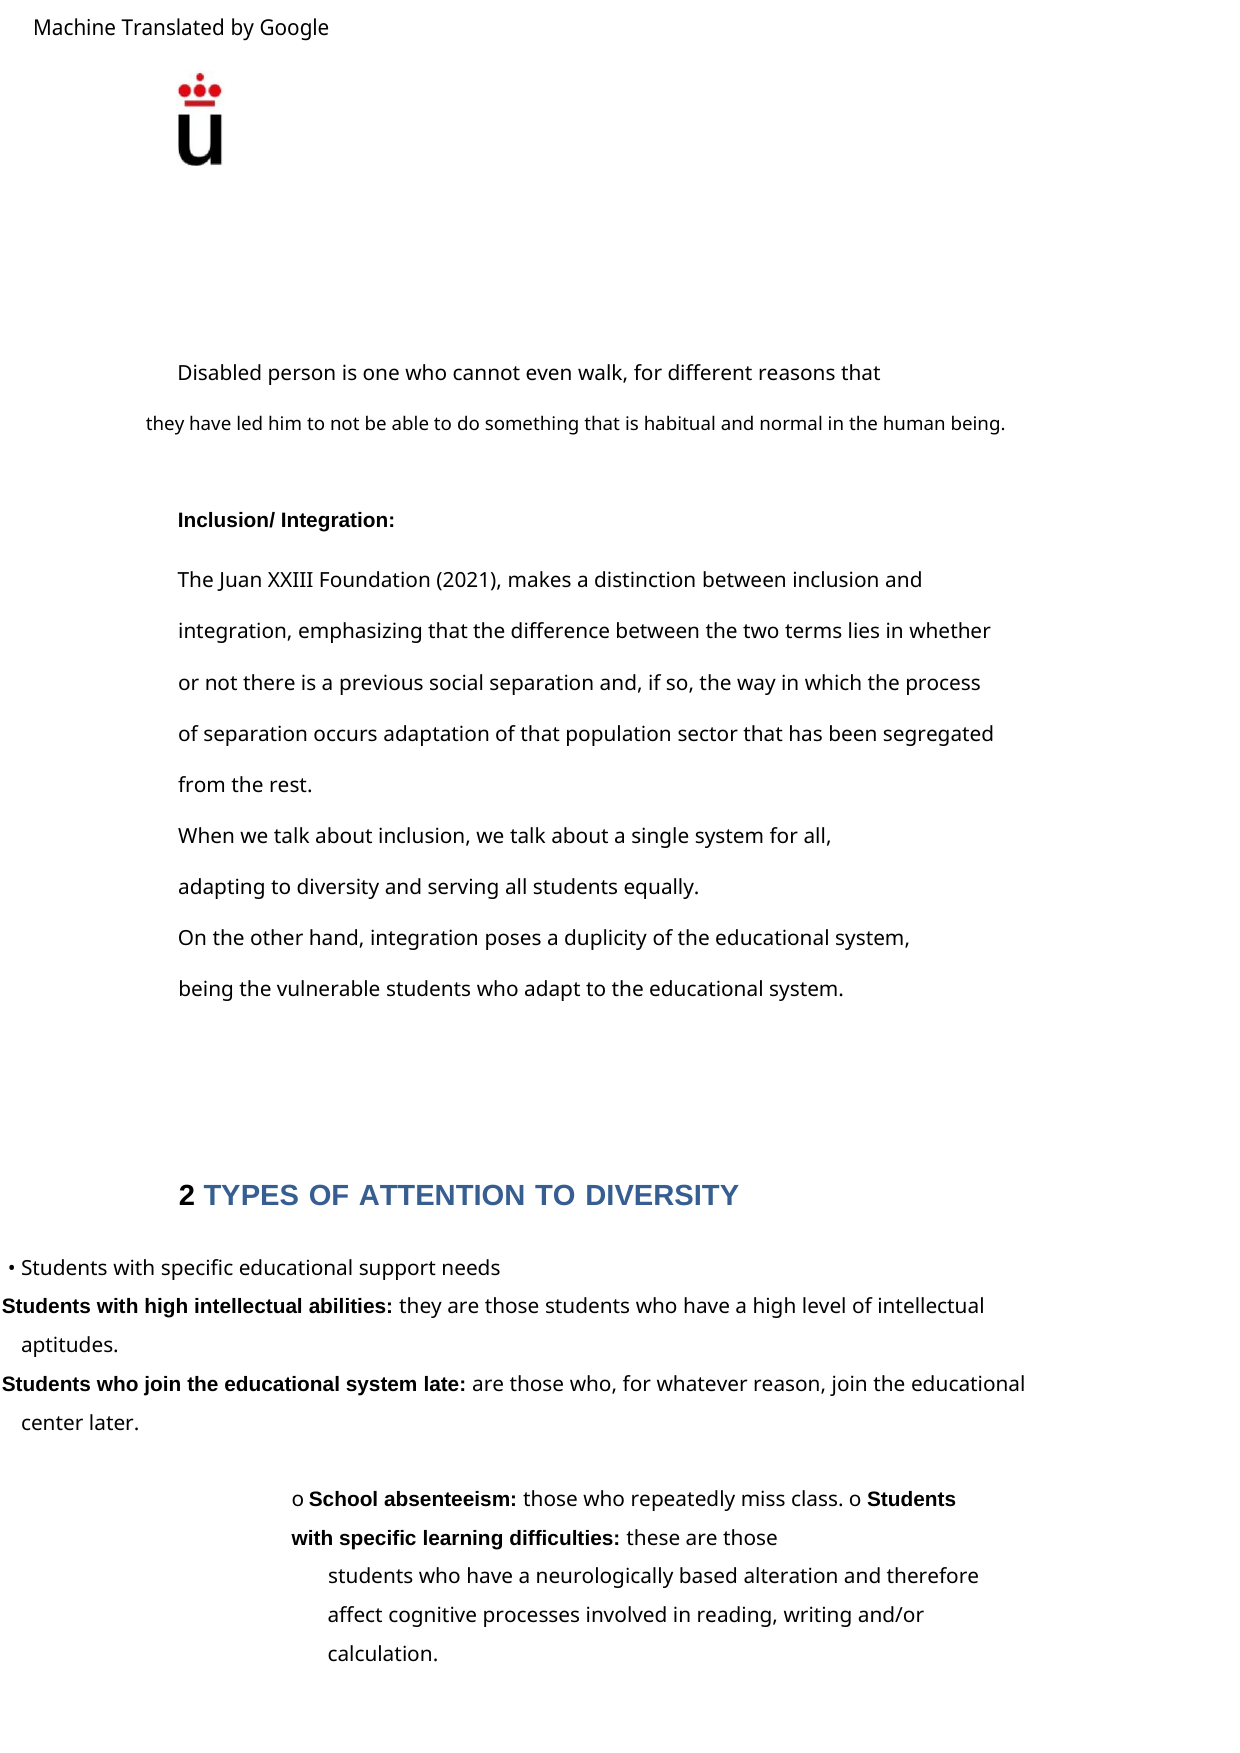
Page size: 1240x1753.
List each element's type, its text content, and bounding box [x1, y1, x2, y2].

text Disabled person is one who cannot even walk, for different reasons that [177, 358, 1162, 387]
list TYPES OF ATTENTION TO DIVERSITY [178, 1178, 1162, 1212]
text On the other hand, integration poses a duplicity of the educational system, being the vulnerable students who adapt to the educational system. [178, 923, 947, 1002]
list Students with specific educational support needs [8, 1253, 1162, 1282]
list Students who join the educational system late: are those who, for whatever reason, join the educational center later. [0, 1369, 1030, 1436]
text The Juan XXIII Foundation (2021), makes a distinction between inclusion and integration, emphasizing that the difference between the two terms lies in whether or not there is a previous social separation and, if so, the way in which the process of separation occurs adaptation of that population sector that has been segregated from the rest. [177, 566, 994, 798]
text students who have a neurologically based alteration and therefore affect cognitive processes involved in reading, writing and/or calculation. [327, 1562, 987, 1668]
list Students with high intellectual abilities: they are those students who have a high level of intellectual aptitudes. [0, 1291, 1011, 1358]
text When we talk about inclusion, we talk about a single system for all, adapting to diversity and serving all students equally. [178, 821, 898, 901]
text Inclusion/ Integration: [178, 508, 1162, 532]
list School absenteeism: those who repeatedly miss class. o Students with specific learning difficulties: these are those [291, 1484, 983, 1551]
text they have led him to not be able to do something that is habitual and normal in the human being. [106, 410, 1044, 436]
